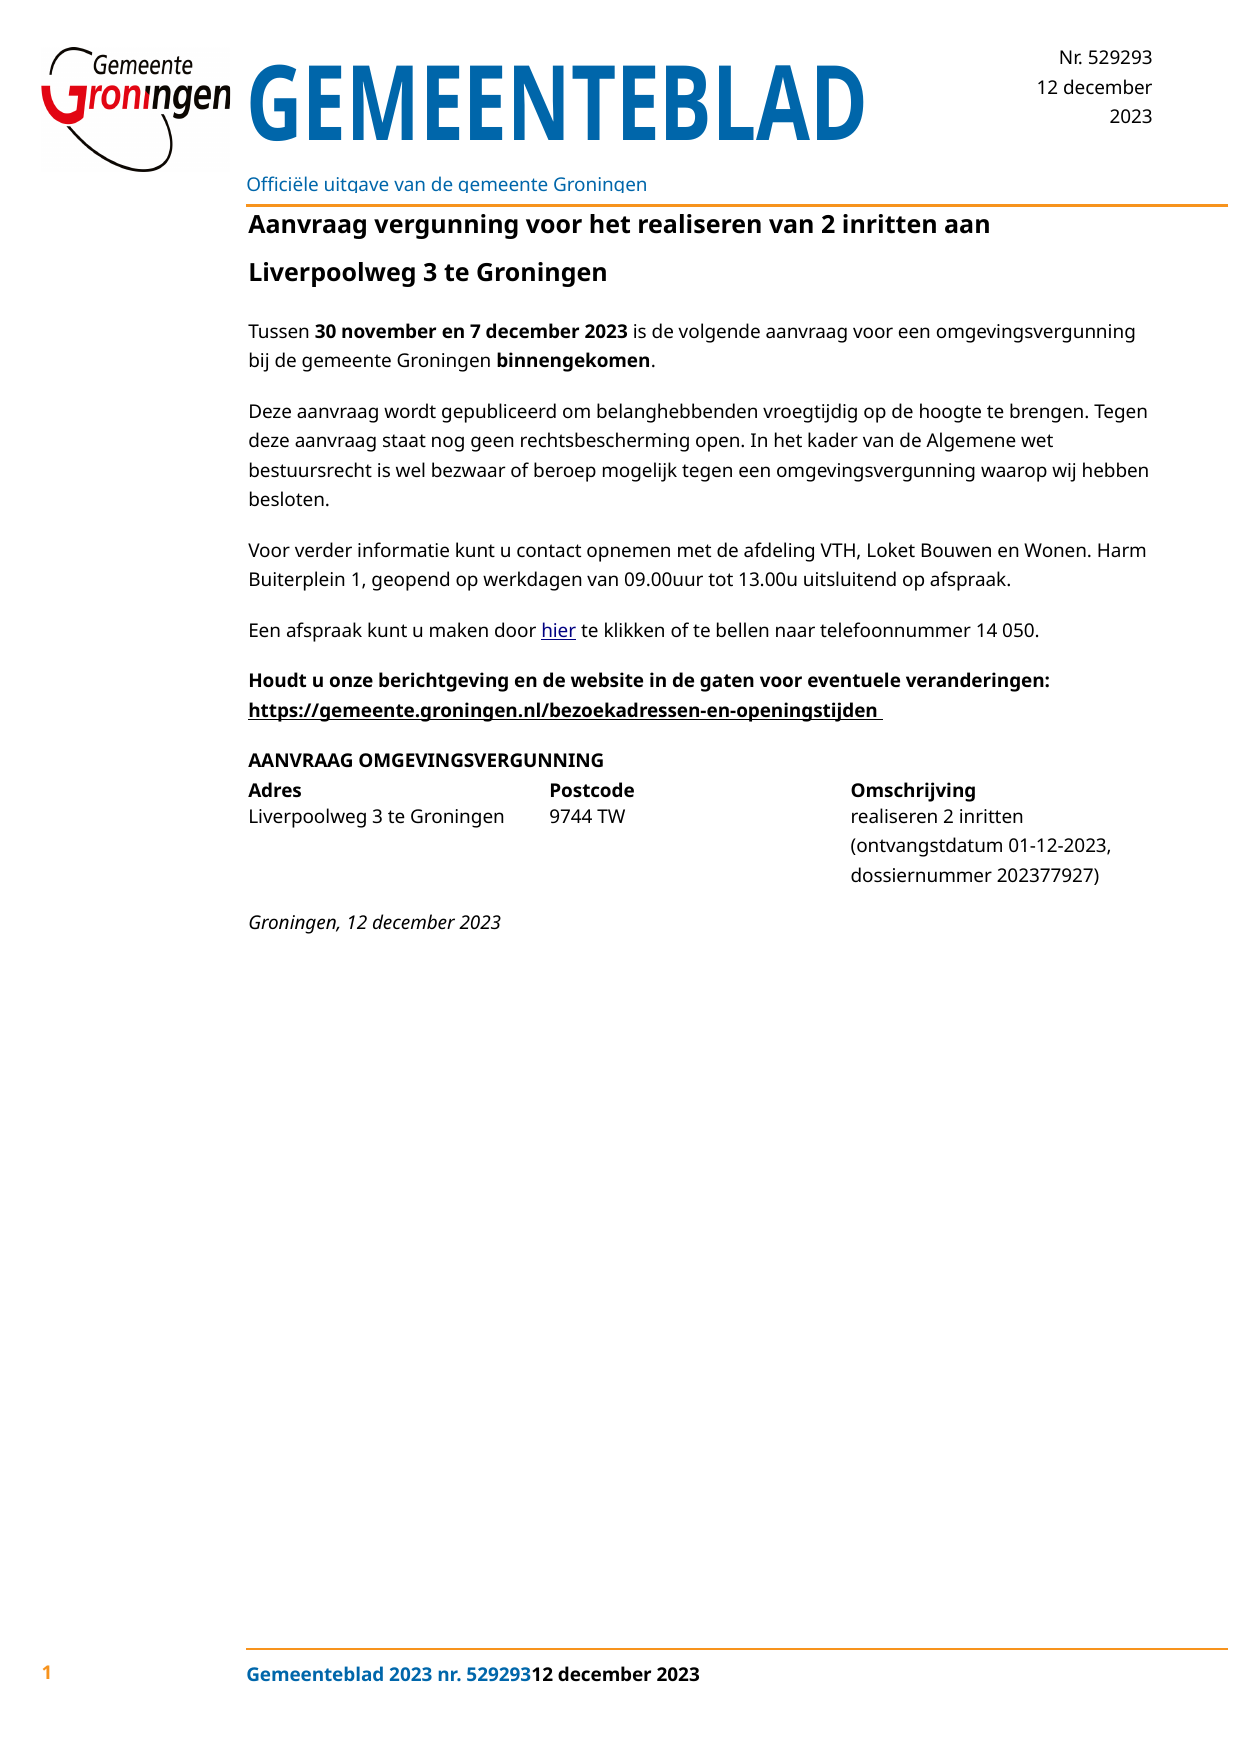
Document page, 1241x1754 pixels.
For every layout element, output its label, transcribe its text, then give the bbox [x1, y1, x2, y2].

table_header Omschrijving [850, 777, 1152, 803]
text Deze aanvraag wordt gepubliceerd om belanghebbenden vroegtijdig op de hoogte te brengen. Tegen deze aanvraag staat nog geen rechtsbescherming open. In het kader van de Algemene wet bestuursrecht is wel bezwaar of beroep mogelijk tegen een omgevingsvergunning waarop wij hebben besloten. [248, 398, 1152, 512]
text Tussen 30 november en 7 december 2023 is de volgende aanvraag voor een omgevingsvergunning bij de gemeente Groningen binnengekomen. [248, 318, 1152, 373]
table_header Adres [248, 777, 549, 803]
text Aanvraag vergunning voor het realiseren van 2 inritten aan Liverpoolweg 3 te Groningen [248, 207, 1152, 288]
table_cell Liverpoolweg 3 te Groningen [248, 803, 549, 888]
picture [41, 47, 231, 172]
text AANVRAAG OMGEVINGSVERGUNNING [248, 747, 1152, 773]
text Houdt u onze berichtgeving en de website in de gaten voor eventuele veranderingen: https://gemeente.groningen.nl/bezoekadressen-en-openingstijden [248, 667, 1152, 723]
table_header Postcode [549, 777, 850, 803]
text Een afspraak kunt u maken door hier te klikken of te bellen naar telefoonnummer 14 050. [248, 617, 1152, 643]
table_cell 9744 TW [549, 803, 850, 888]
table_cell realiseren 2 inritten (ontvangstdatum 01-12-2023, dossiernummer 202377927) [850, 803, 1152, 888]
text Groningen, 12 december 2023 [248, 909, 1152, 935]
text Voor verder informatie kunt u contact opnemen met de afdeling VTH, Loket Bouwen en Wonen. Harm Buiterplein 1, geopend op werkdagen van 09.00uur tot 13.00u uitsluitend op afspraak. [248, 537, 1152, 592]
